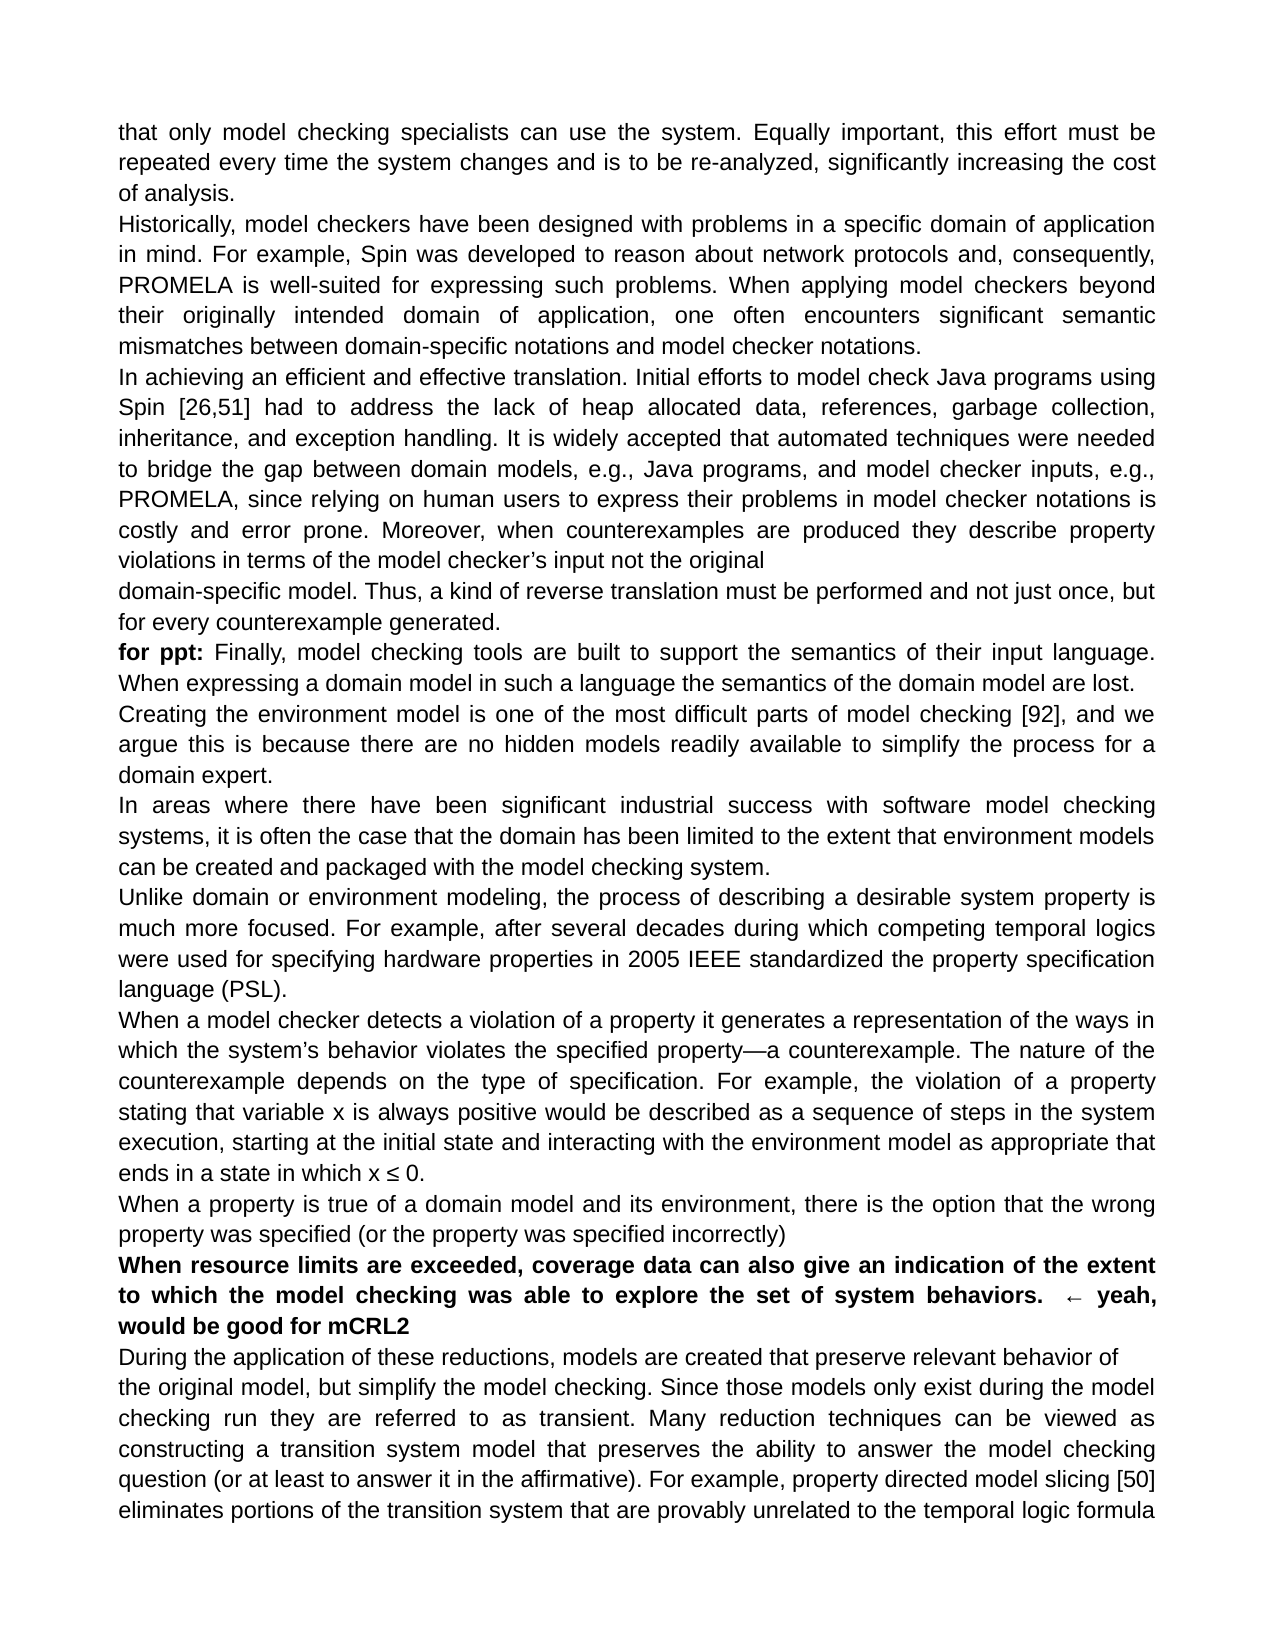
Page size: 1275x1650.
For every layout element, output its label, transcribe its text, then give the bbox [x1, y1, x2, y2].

text During the application of these reductions, models are created that preserve relevant behavior of [118, 1343, 1157, 1370]
text In areas where there have been significant industrial success with software model checking systems, it is often the case that the domain has been limited to the extent that environment models can be created and packaged with the model checking system. [118, 792, 1157, 880]
text When resource limits are exceeded, coverage data can also give an indication of the extent to which the model checking was able to explore the set of system behaviors. ← yeah, would be good for mCRL2 [118, 1251, 1157, 1339]
text that only model checking specialists can use the system. Equally important, this effort must be repeated every time the system changes and is to be re-analyzed, significantly increasing the cost of analysis. [118, 118, 1157, 206]
text Historically, model checkers have been designed with problems in a specific domain of application in mind. For example, Spin was developed to reason about network protocols and, consequently, PROMELA is well-suited for expressing such problems. When applying model checkers beyond their originally intended domain of application, one often encounters significant semantic mismatches between domain-specific notations and model checker notations. [118, 210, 1157, 359]
text When a model checker detects a violation of a property it generates a representation of the ways in which the system’s behavior violates the specified property—a counterexample. The nature of the counterexample depends on the type of specification. For example, the violation of a property stating that variable x is always positive would be described as a sequence of steps in the system execution, starting at the initial state and interacting with the environment model as appropriate that ends in a state in which x ≤ 0. [118, 1006, 1157, 1186]
text the original model, but simplify the model checking. Since those models only exist during the model checking run they are referred to as transient. Many reduction techniques can be viewed as constructing a transition system model that preserves the ability to answer the model checking question (or at least to answer it in the affirmative). For example, property directed model slicing [50] eliminates portions of the transition system that are provably unrelated to the temporal logic formula [118, 1374, 1157, 1523]
text Creating the environment model is one of the most difficult parts of model checking [92], and we argue this is because there are no hidden models readily available to simplify the process for a domain expert. [118, 700, 1157, 788]
text In achieving an efficient and effective translation. Initial efforts to model check Java programs using Spin [26,51] had to address the lack of heap allocated data, references, garbage collection, inheritance, and exception handling. It is widely accepted that automated techniques were needed to bridge the gap between domain models, e.g., Java programs, and model checker inputs, e.g., PROMELA, since relying on human users to express their problems in model checker notations is costly and error prone. Moreover, when counterexamples are produced they describe property violations in terms of the model checker’s input not the original [118, 363, 1157, 574]
text Unlike domain or environment modeling, the process of describing a desirable system property is much more focused. For example, after several decades during which competing temporal logics were used for specifying hardware properties in 2005 IEEE standardized the property specification language (PSL). [118, 884, 1157, 1002]
text domain-specific model. Thus, a kind of reverse translation must be performed and not just once, but for every counterexample generated. [118, 577, 1157, 635]
text for ppt: Finally, model checking tools are built to support the semantics of their input language. When expressing a domain model in such a language the semantics of the domain model are lost. [118, 639, 1157, 696]
text When a property is true of a domain model and its environment, there is the option that the wrong property was specified (or the property was specified incorrectly) [118, 1190, 1157, 1247]
